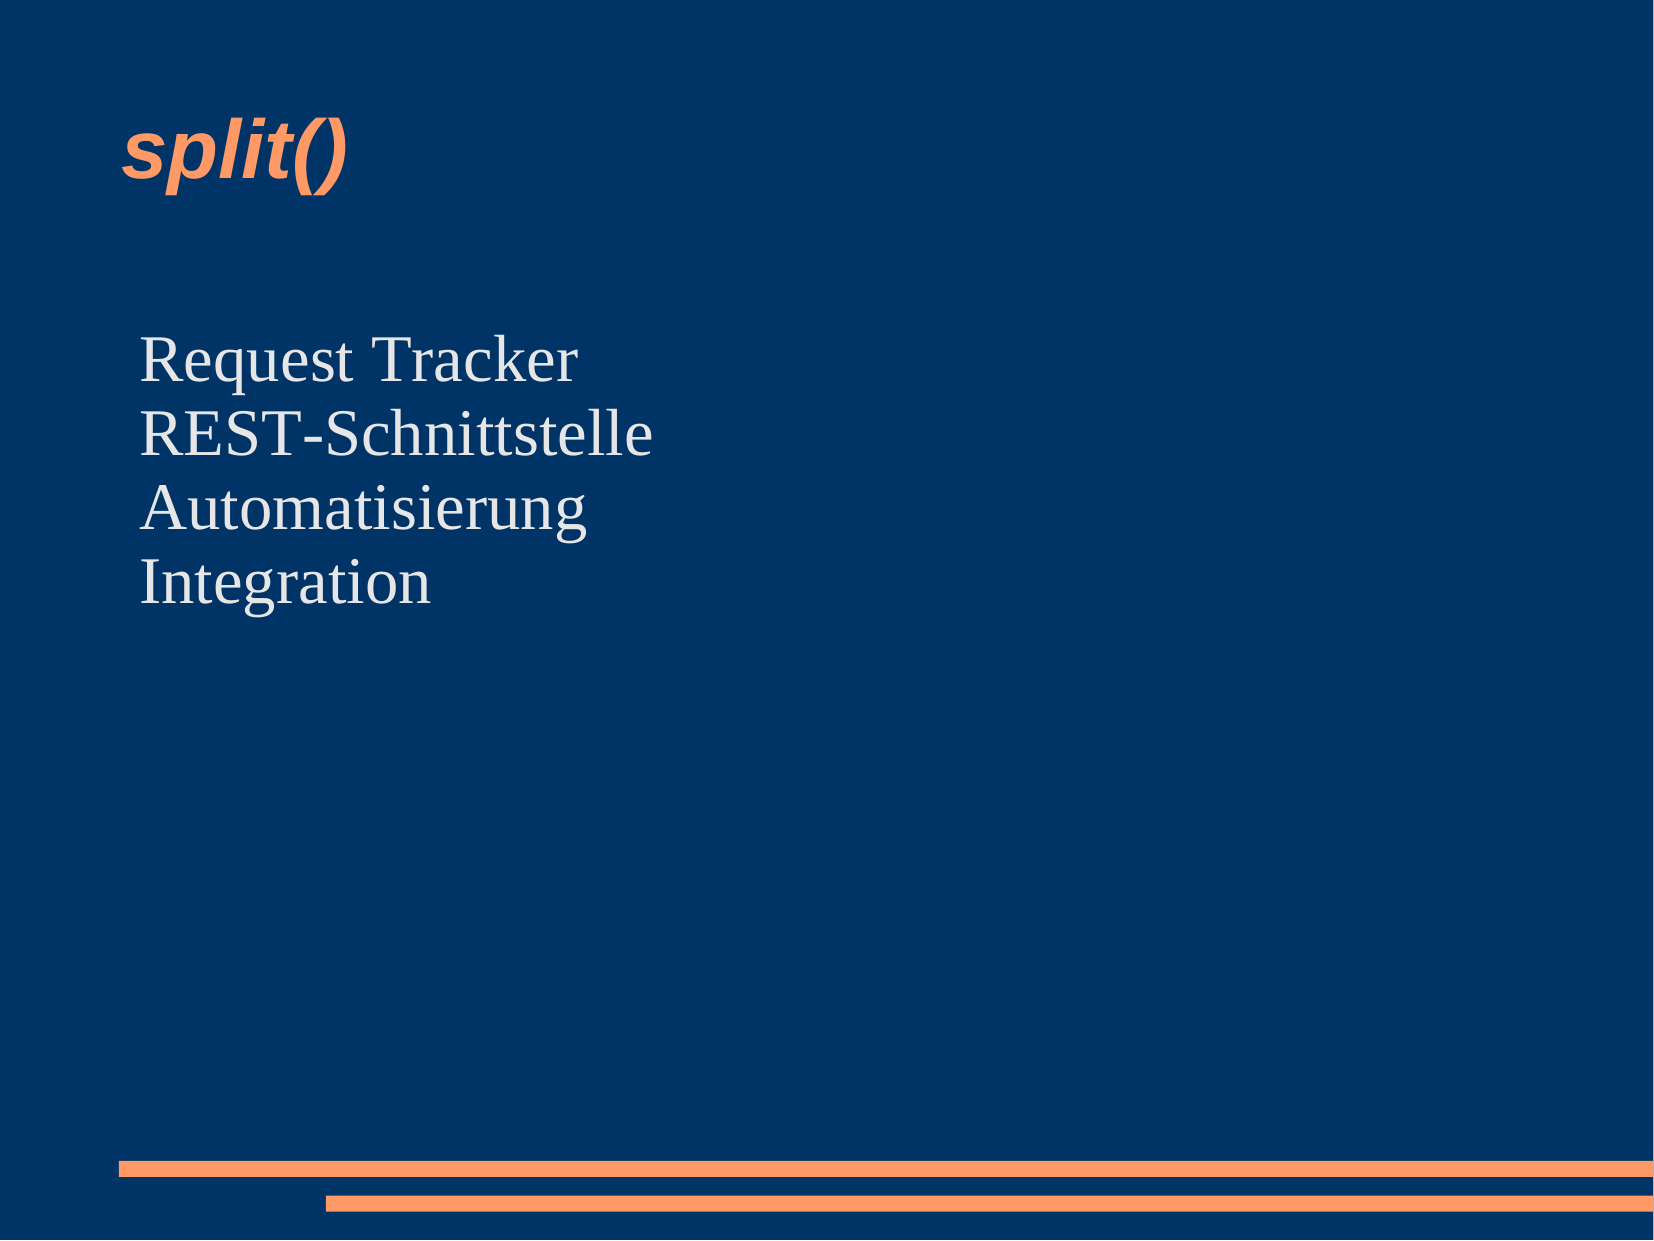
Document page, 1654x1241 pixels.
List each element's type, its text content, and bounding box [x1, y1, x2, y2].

title split() [121, 46, 1534, 254]
list Request Tracker REST-Schnittstelle Automatisierung Integration [121, 322, 1561, 1118]
